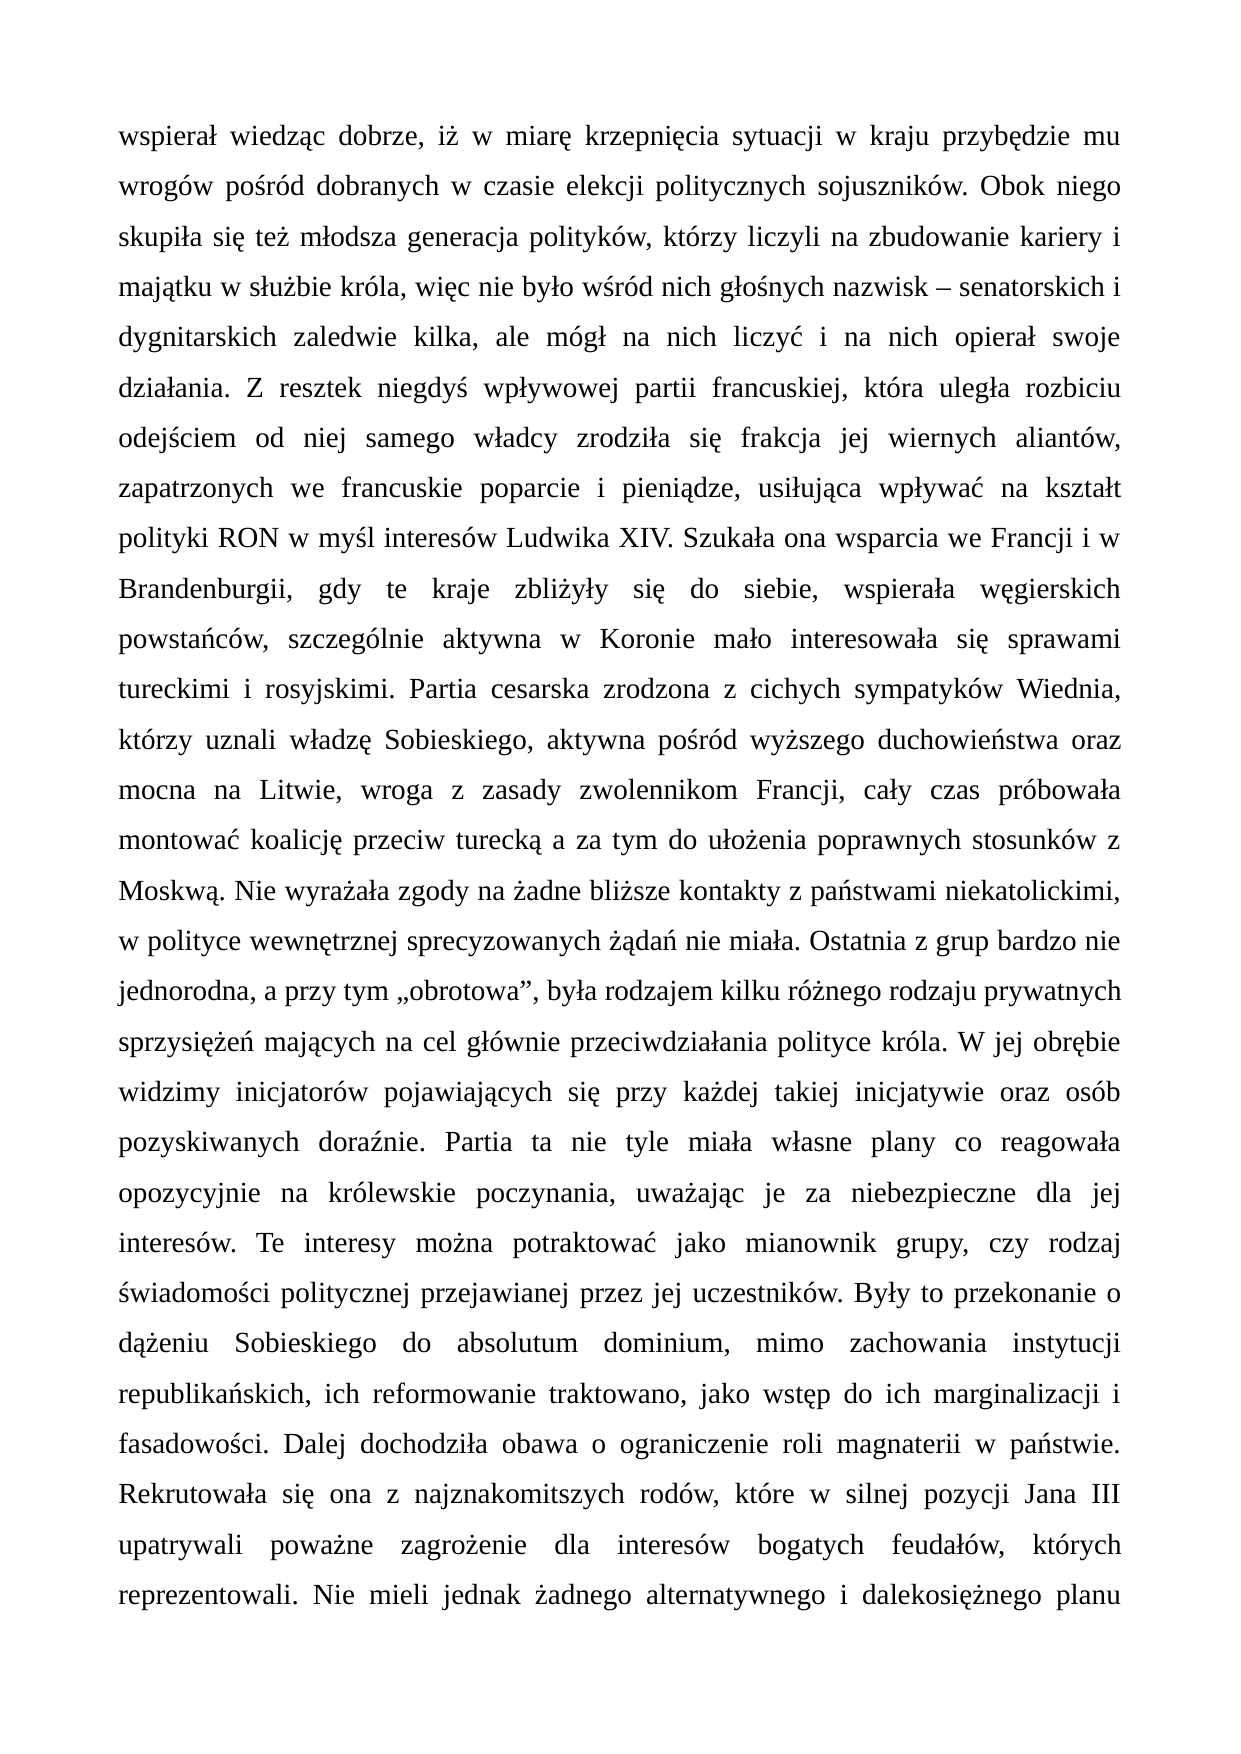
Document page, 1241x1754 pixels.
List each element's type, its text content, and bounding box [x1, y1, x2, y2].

text wspierał wiedząc dobrze, iż w miarę krzepnięcia sytuacji w kraju przybędzie mu wrogów pośród dobranych w czasie elekcji politycznych sojuszników. Obok niego skupiła się też młodsza generacja polityków, którzy liczyli na zbudowanie kariery i majątku w służbie króla, więc nie było wśród nich głośnych nazwisk – senatorskich i dygnitarskich zaledwie kilka, ale mógł na nich liczyć i na nich opierał swoje działania. Z resztek niegdyś wpływowej partii francuskiej, która uległa rozbiciu odejściem od niej samego władcy zrodziła się frakcja jej wiernych aliantów, zapatrzonych we francuskie poparcie i pieniądze, usiłująca wpływać na kształt polityki RON w myśl interesów Ludwika XIV. Szukała ona wsparcia we Francji i w Brandenburgii, gdy te kraje zbliżyły się do siebie, wspierała węgierskich powstańców, szczególnie aktywna w Koronie mało interesowała się sprawami tureckimi i rosyjskimi. Partia cesarska zrodzona z cichych sympatyków Wiednia, którzy uznali władzę Sobieskiego, aktywna pośród wyższego duchowieństwa oraz mocna na Litwie, wroga z zasady zwolennikom Francji, cały czas próbowała montować koalicję przeciw turecką a za tym do ułożenia poprawnych stosunków z Moskwą. Nie wyrażała zgody na żadne bliższe kontakty z państwami niekatolickimi, w polityce wewnętrznej sprecyzowanych żądań nie miała. Ostatnia z grup bardzo nie jednorodna, a przy tym „obrotowa”, była rodzajem kilku różnego rodzaju prywatnych sprzysiężeń mających na cel głównie przeciwdziałania polityce króla. W jej obrębie widzimy inicjatorów pojawiających się przy każdej takiej inicjatywie oraz osób pozyskiwanych doraźnie. Partia ta nie tyle miała własne plany co reagowała opozycyjnie na królewskie poczynania, uważając je za niebezpieczne dla jej interesów. Te interesy można potraktować jako mianownik grupy, czy rodzaj świadomości politycznej przejawianej przez jej uczestników. Były to przekonanie o dążeniu Sobieskiego do absolutum dominium, mimo zachowania instytucji republikańskich, ich reformowanie traktowano, jako wstęp do ich marginalizacji i fasadowości. Dalej dochodziła obawa o ograniczenie roli magnaterii w państwie. Rekrutowała się ona z najznakomitszych rodów, które w silnej pozycji Jana III upatrywali poważne zagrożenie dla interesów bogatych feudałów, których reprezentowali. Nie mieli jednak żadnego alternatywnego i dalekosiężnego planu [118, 118, 1122, 1611]
